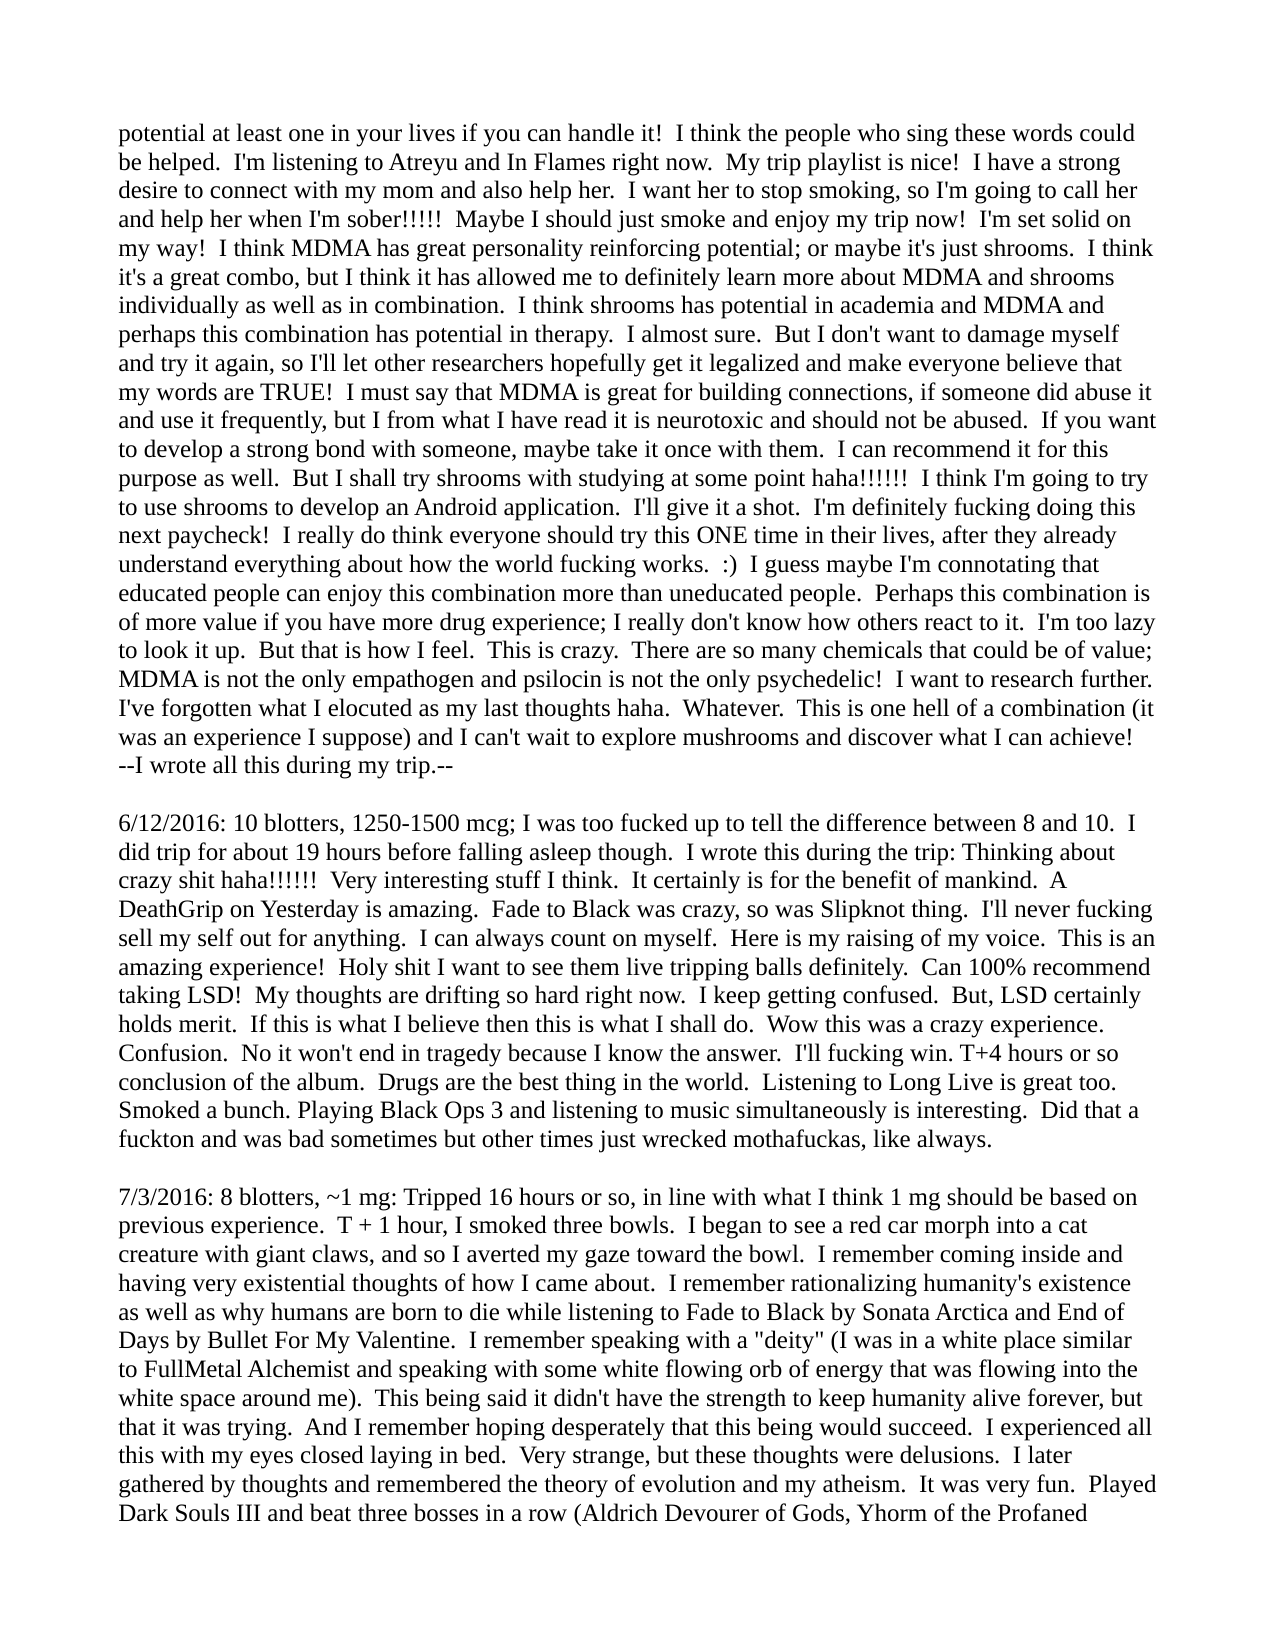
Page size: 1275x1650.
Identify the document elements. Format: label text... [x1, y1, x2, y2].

text 6/12/2016: 10 blotters, 1250-1500 mcg; I was too fucked up to tell the difference between 8 and 10. I did trip for about 19 hours before falling asleep though. I wrote this during the trip: Thinking about crazy shit haha!!!!!! Very interesting stuff I think. It certainly is for the benefit of mankind. A DeathGrip on Yesterday is amazing. Fade to Black was crazy, so was Slipknot thing. I'll never fucking sell my self out for anything. I can always count on myself. Here is my raising of my voice. This is an amazing experience! Holy shit I want to see them live tripping balls definitely. Can 100% recommend taking LSD! My thoughts are drifting so hard right now. I keep getting confused. But, LSD certainly holds merit. If this is what I believe then this is what I shall do. Wow this was a crazy experience. Confusion. No it won't end in tragedy because I know the answer. I'll fucking win. T+4 hours or so conclusion of the album. Drugs are the best thing in the world. Listening to Long Live is great too. Smoked a bunch. Playing Black Ops 3 and listening to music simultaneously is interesting. Did that a fuckton and was bad sometimes but other times just wrecked mothafuckas, like always. [118, 808, 1157, 1153]
text potential at least one in your lives if you can handle it! I think the people who sing these words could be helped. I'm listening to Atreyu and In Flames right now. My trip playlist is nice! I have a strong desire to connect with my mom and also help her. I want her to stop smoking, so I'm going to call her and help her when I'm sober!!!!! Maybe I should just smoke and enjoy my trip now! I'm set solid on my way! I think MDMA has great personality reinforcing potential; or maybe it's just shrooms. I think it's a great combo, but I think it has allowed me to definitely learn more about MDMA and shrooms individually as well as in combination. I think shrooms has potential in academia and MDMA and perhaps this combination has potential in therapy. I almost sure. But I don't want to damage myself and try it again, so I'll let other researchers hopefully get it legalized and make everyone believe that my words are TRUE! I must say that MDMA is great for building connections, if someone did abuse it and use it frequently, but I from what I have read it is neurotoxic and should not be abused. If you want to develop a strong bond with someone, maybe take it once with them. I can recommend it for this purpose as well. But I shall try shrooms with studying at some point haha!!!!!! I think I'm going to try to use shrooms to develop an Android application. I'll give it a shot. I'm definitely fucking doing this next paycheck! I really do think everyone should try this ONE time in their lives, after they already understand everything about how the world fucking works. :) I guess maybe I'm connotating that educated people can enjoy this combination more than uneducated people. Perhaps this combination is of more value if you have more drug experience; I really don't know how others react to it. I'm too lazy to look it up. But that is how I feel. This is crazy. There are so many chemicals that could be of value; MDMA is not the only empathogen and psilocin is not the only psychedelic! I want to research further. I've forgotten what I elocuted as my last thoughts haha. Whatever. This is one hell of a combination (it was an experience I suppose) and I can't wait to explore mushrooms and discover what I can achieve! --I wrote all this during my trip.-- [118, 118, 1157, 779]
text 7/3/2016: 8 blotters, ~1 mg: Tripped 16 hours or so, in line with what I think 1 mg should be based on previous experience. T + 1 hour, I smoked three bowls. I began to see a red car morph into a cat creature with giant claws, and so I averted my gaze toward the bowl. I remember coming inside and having very existential thoughts of how I came about. I remember rationalizing humanity's existence as well as why humans are born to die while listening to Fade to Black by Sonata Arctica and End of Days by Bullet For My Valentine. I remember speaking with a "deity" (I was in a white place similar to FullMetal Alchemist and speaking with some white flowing orb of energy that was flowing into the white space around me). This being said it didn't have the strength to keep humanity alive forever, but that it was trying. And I remember hoping desperately that this being would succeed. I experienced all this with my eyes closed laying in bed. Very strange, but these thoughts were delusions. I later gathered by thoughts and remembered the theory of evolution and my atheism. It was very fun. Played Dark Souls III and beat three bosses in a row (Aldrich Devourer of Gods, Yhorm of the Profaned [118, 1182, 1157, 1527]
